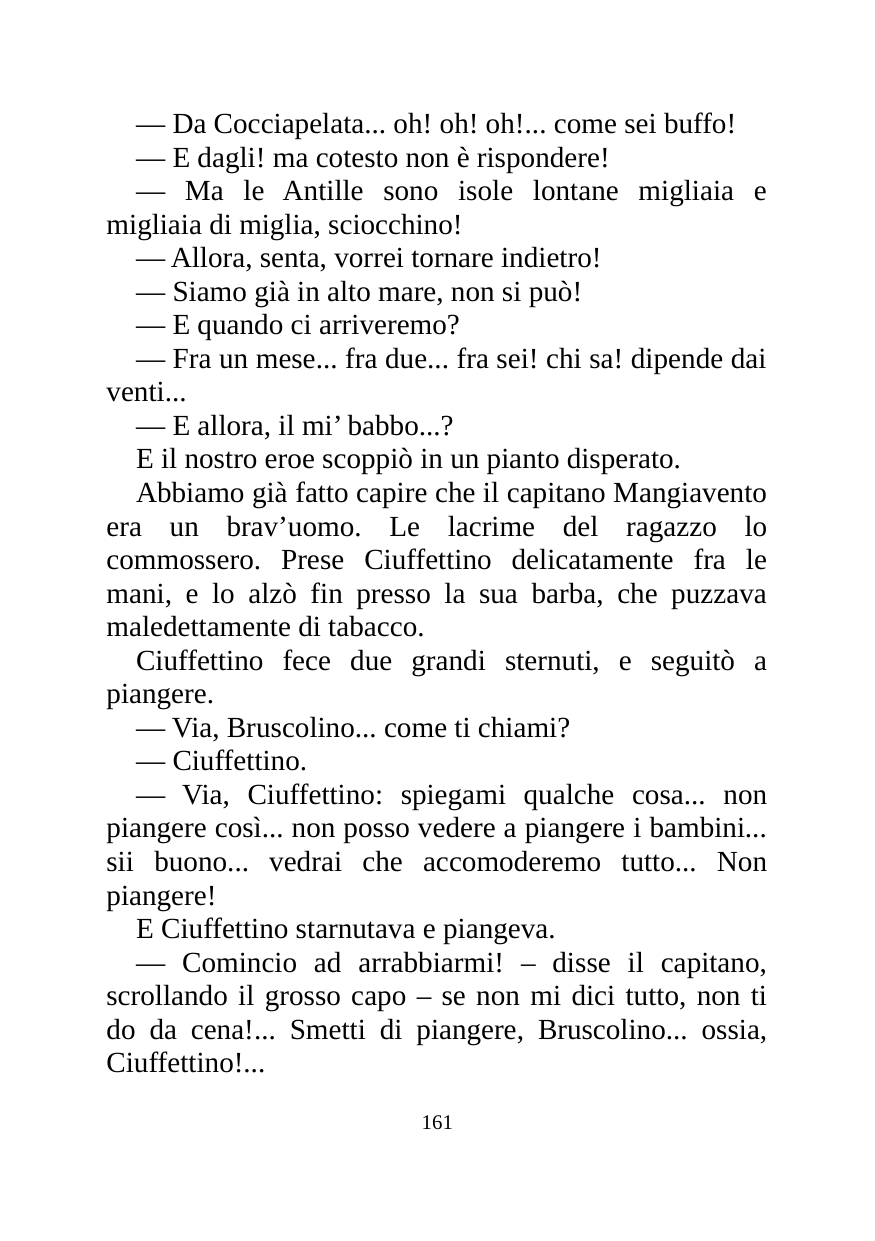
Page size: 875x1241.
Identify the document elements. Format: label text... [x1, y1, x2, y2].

text — E dagli! ma cotesto non è rispondere! [106, 140, 768, 173]
text — Ciuffettino. [106, 743, 768, 777]
text — E quando ci arriveremo? [106, 307, 768, 341]
text — Ma le Antille sono isole lontane migliaia e migliaia di miglia, sciocchino! [106, 173, 768, 240]
text Abbiamo già fatto capire che il capitano Mangiavento era un brav’uomo. Le lacrime del ragazzo lo commossero. Prese Ciuffettino delicatamente fra le mani, e lo alzò fin presso la sua barba, che puzzava maledettamente di tabacco. [106, 475, 768, 643]
text — Via, Ciuffettino: spiegami qualche cosa... non piangere così... non posso vedere a piangere i bambini... sii buono... vedrai che accomoderemo tutto... Non piangere! [106, 777, 768, 911]
text — Comincio ad arrabbiarmi! – disse il capitano, scrollando il grosso capo – se non mi dici tutto, non ti do da cena!... Smetti di piangere, Bruscolino... ossia, Ciuffettino!... [106, 945, 768, 1079]
text — Allora, senta, vorrei tornare indietro! [106, 240, 768, 274]
text — E allora, il mi’ babbo...? [106, 408, 768, 442]
text — Via, Bruscolino... come ti chiami? [106, 710, 768, 743]
text E il nostro eroe scoppiò in un pianto disperato. [106, 442, 768, 475]
text — Fra un mese... fra due... fra sei! chi sa! dipende dai venti... [106, 341, 768, 408]
text — Da Cocciapelata... oh! oh! oh!... come sei buffo! [106, 106, 768, 140]
text Ciuffettino fece due grandi sternuti, e seguitò a piangere. [106, 643, 768, 710]
text — Siamo già in alto mare, non si può! [106, 274, 768, 307]
text E Ciuffettino starnutava e piangeva. [106, 911, 768, 945]
